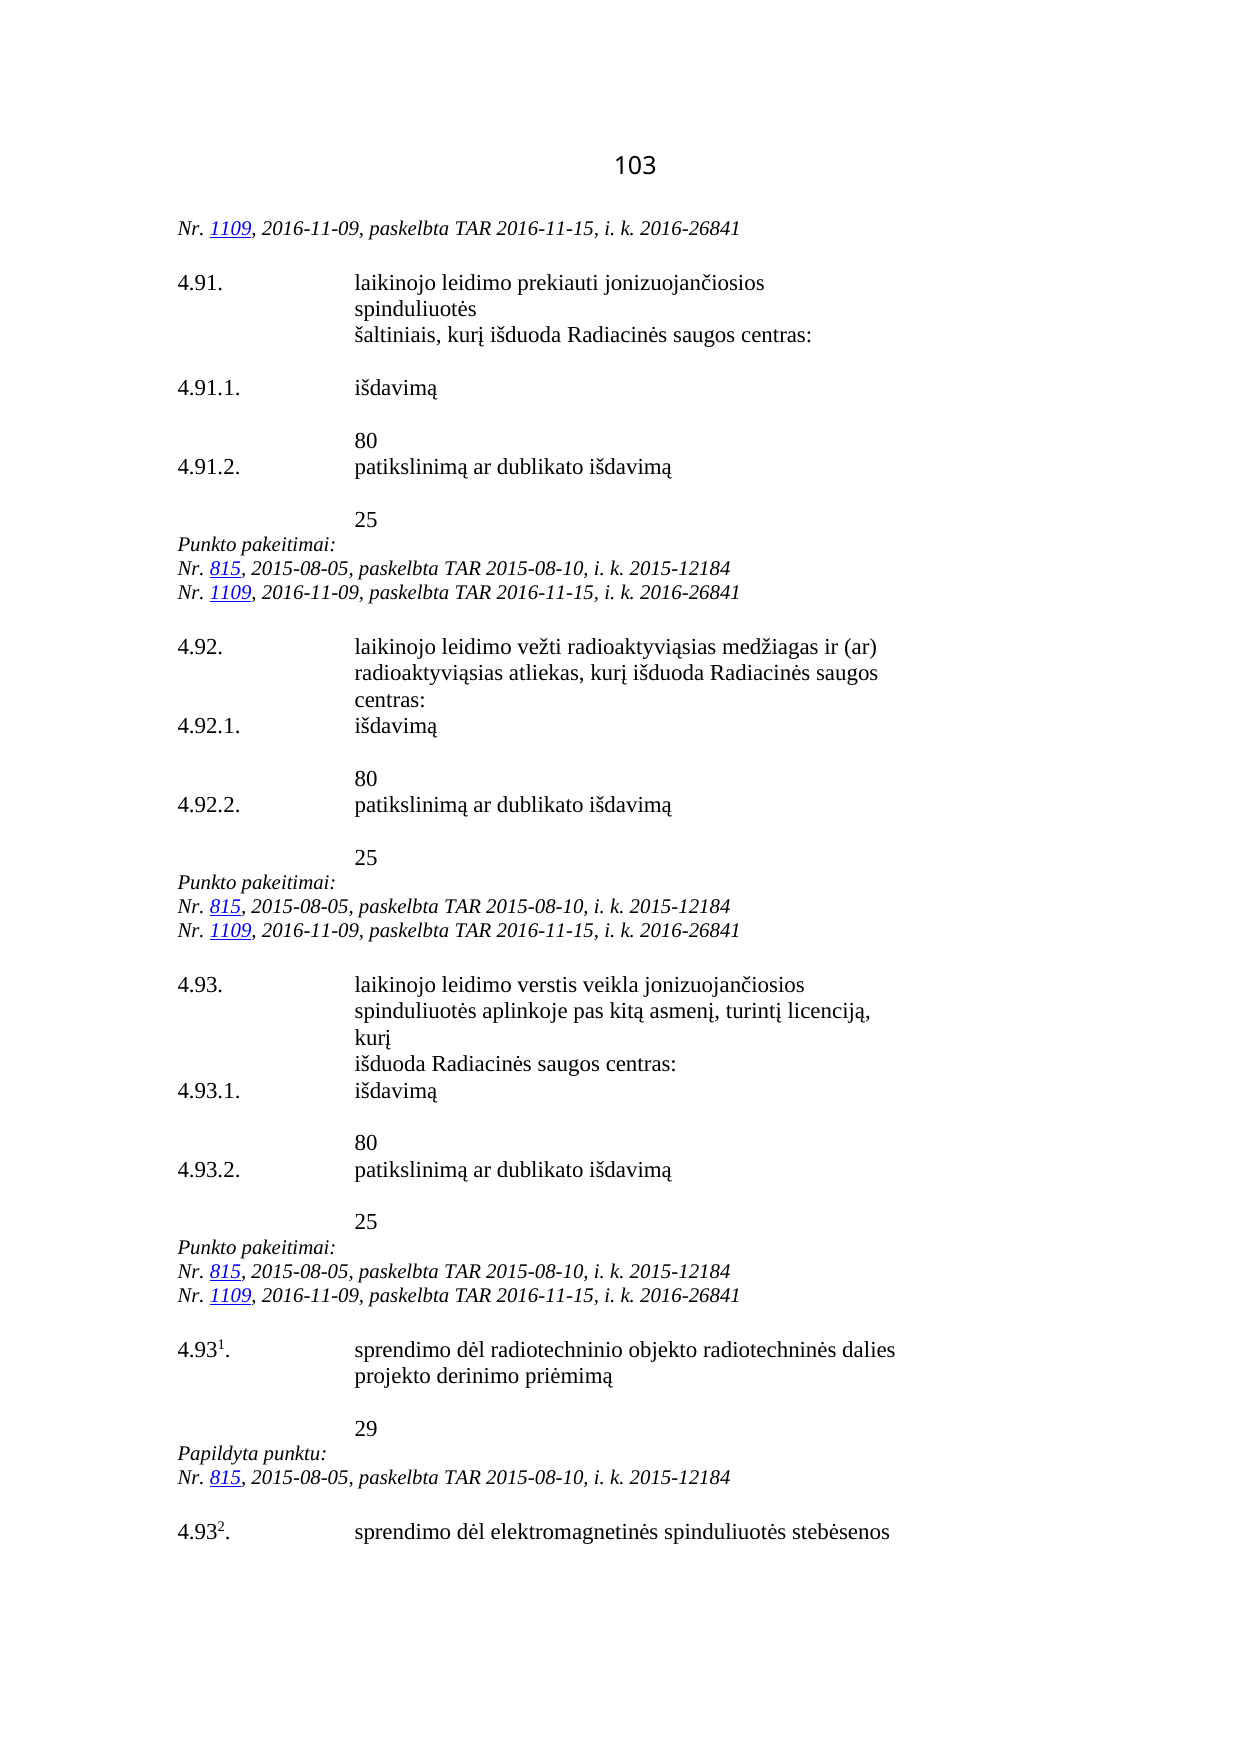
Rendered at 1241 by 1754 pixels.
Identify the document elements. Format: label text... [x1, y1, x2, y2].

text Nr. 815, 2015-08-05, paskelbta TAR 2015-08-10, i. k. 2015-12184 [177, 556, 1093, 580]
text projekto derinimo priėmimą 29 [354, 1362, 945, 1441]
text 4.92.1. išdavimą 80 [177, 712, 892, 791]
text Punkto pakeitimai: [177, 532, 1093, 556]
text spinduliuotės aplinkoje pas kitą asmenį, turintį licenciją, kurį [354, 998, 886, 1050]
text Papildyta punktu: [177, 1441, 1093, 1465]
text 4.93.1. išdavimą 80 [177, 1077, 886, 1156]
text 4.93.2. patikslinimą ar dublikato išdavimą 25 [177, 1156, 886, 1235]
text Punkto pakeitimai: [177, 1235, 1093, 1259]
text 4.91. laikinojo leidimo prekiauti jonizuojančiosios spinduliuotės [177, 269, 892, 321]
text Nr. 1109, 2016-11-09, paskelbta TAR 2016-11-15, i. k. 2016-26841 [177, 216, 1093, 240]
text 4.931. sprendimo dėl radiotechninio objekto radiotechninės dalies [177, 1336, 945, 1362]
text Nr. 1109, 2016-11-09, paskelbta TAR 2016-11-15, i. k. 2016-26841 [177, 580, 1093, 604]
text 4.92. laikinojo leidimo vežti radioaktyviąsias medžiagas ir (ar) [177, 633, 892, 659]
text 4.93. laikinojo leidimo verstis veikla jonizuojančiosios [177, 971, 886, 998]
text centras: [354, 686, 892, 712]
text 4.91.1. išdavimą 80 [177, 374, 892, 453]
text Nr. 1109, 2016-11-09, paskelbta TAR 2016-11-15, i. k. 2016-26841 [177, 1283, 1093, 1307]
text Nr. 815, 2015-08-05, paskelbta TAR 2015-08-10, i. k. 2015-12184 [177, 1259, 1093, 1283]
text Nr. 815, 2015-08-05, paskelbta TAR 2015-08-10, i. k. 2015-12184 [177, 894, 1093, 918]
text 4.932. sprendimo dėl elektromagnetinės spinduliuotės stebėsenos [177, 1518, 945, 1544]
text Nr. 1109, 2016-11-09, paskelbta TAR 2016-11-15, i. k. 2016-26841 [177, 918, 1093, 942]
text radioaktyviąsias atliekas, kurį išduoda Radiacinės saugos [354, 659, 892, 686]
text šaltiniais, kurį išduoda Radiacinės saugos centras: [354, 321, 892, 374]
text Punkto pakeitimai: [177, 870, 1093, 894]
text 4.91.2. patikslinimą ar dublikato išdavimą 25 [177, 453, 892, 532]
text Nr. 815, 2015-08-05, paskelbta TAR 2015-08-10, i. k. 2015-12184 [177, 1465, 1093, 1489]
text 4.92.2. patikslinimą ar dublikato išdavimą 25 [177, 791, 892, 870]
text išduoda Radiacinės saugos centras: [354, 1050, 886, 1077]
